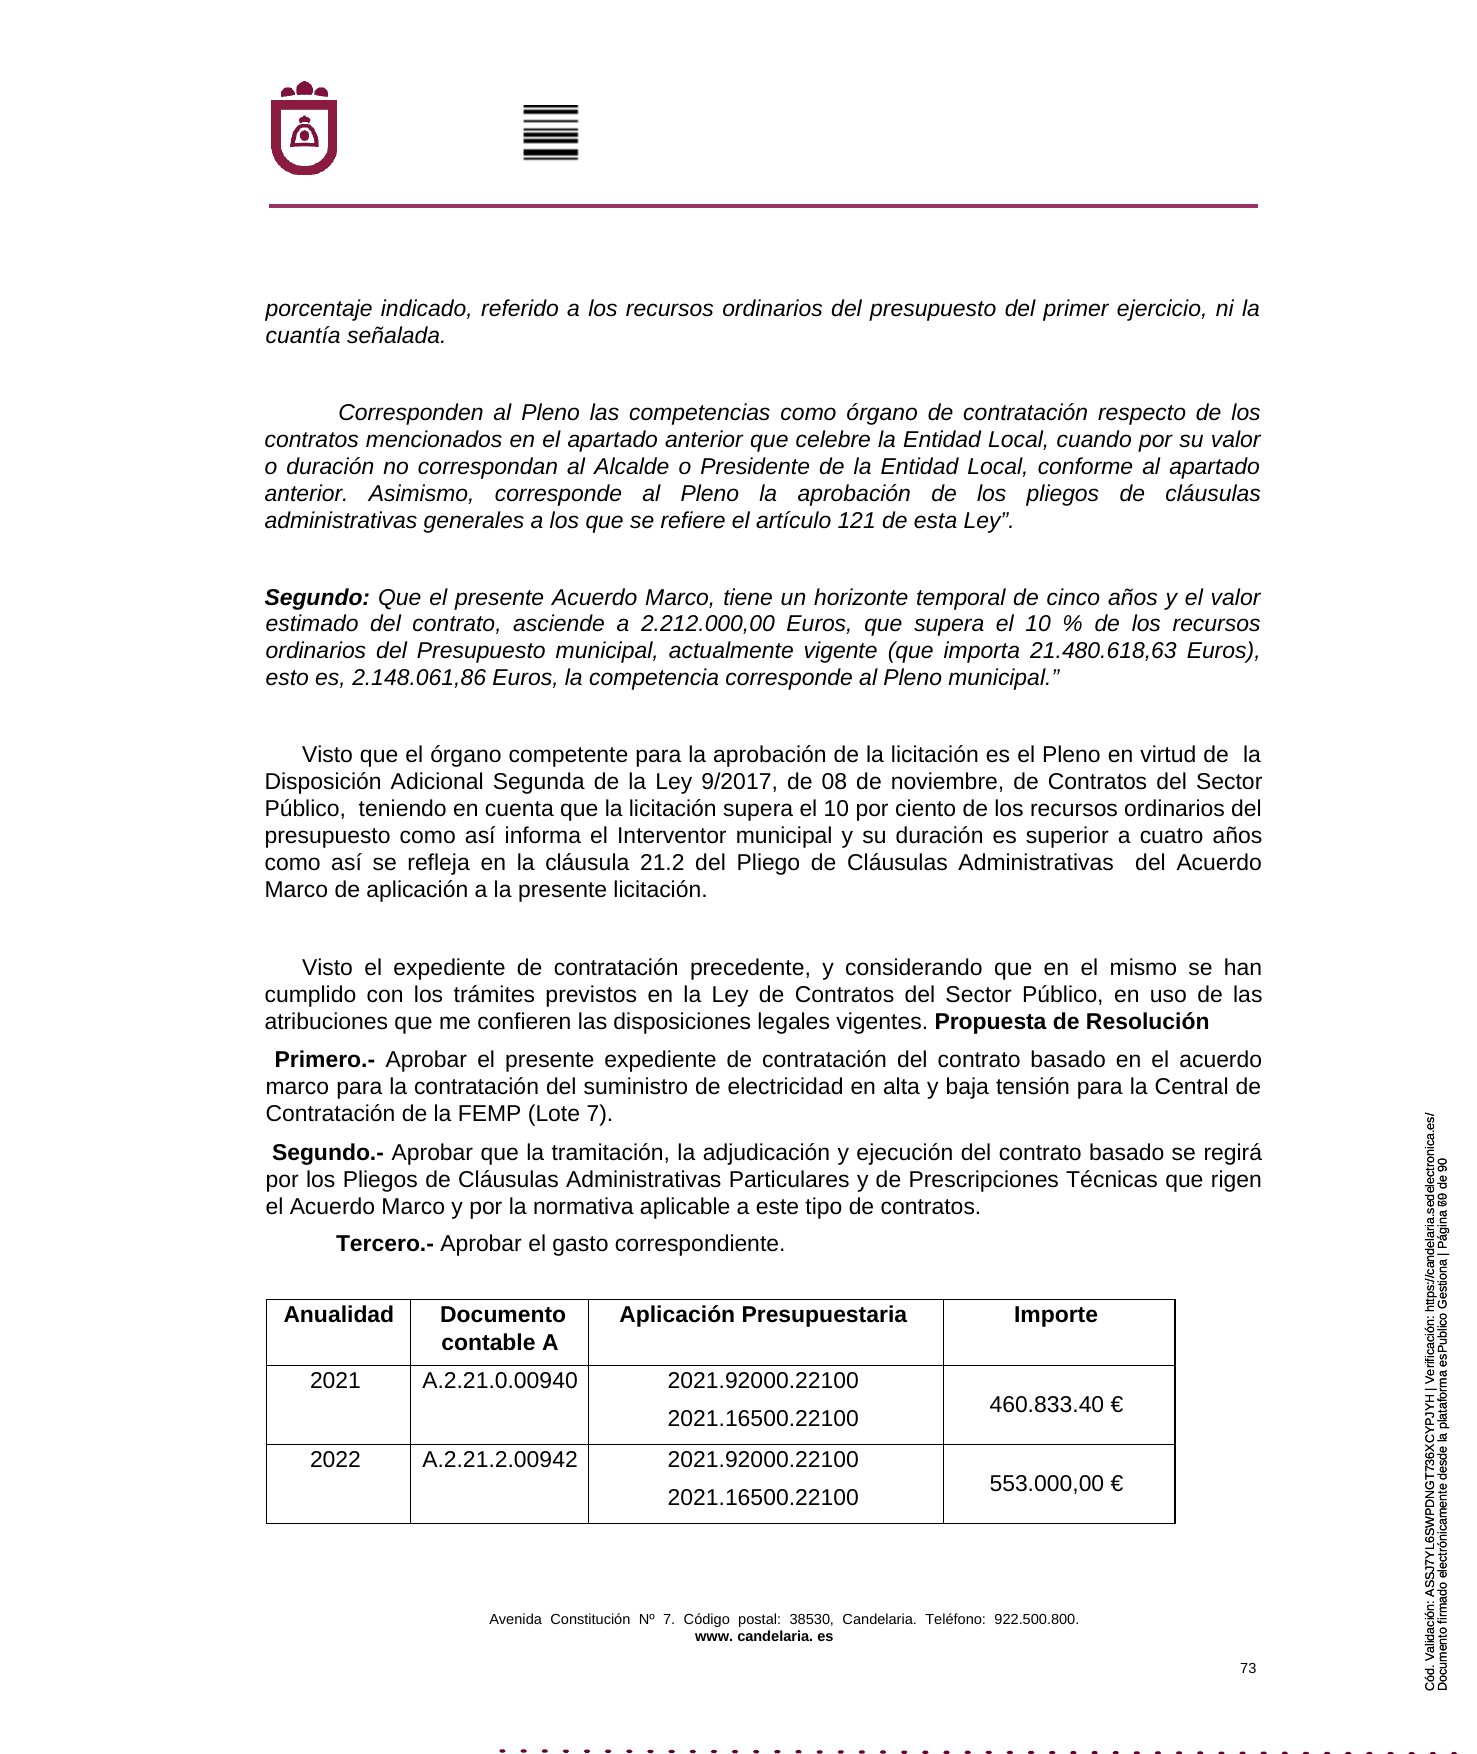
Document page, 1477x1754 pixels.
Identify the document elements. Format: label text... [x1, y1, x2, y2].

table_header Aplicación Presupuestaria [589, 1300, 943, 1365]
table_header Documento contable A [411, 1300, 588, 1365]
table_header Importe [944, 1300, 1174, 1365]
table_cell A.2.21.2.00942 [411, 1445, 588, 1523]
text Visto el expediente de contratación precedente, y considerando que en el mismo se han cumplido con los trámites previstos en la Ley de Contratos del Sector Público, en uso de las atribuciones que me confieren las disposiciones legales vigentes. Propuesta de Resolución [264, 954, 1263, 1034]
table_header Anualidad [267, 1300, 410, 1365]
table_cell 460.833.40 € [944, 1366, 1174, 1444]
text Segundo.- Aprobar que la tramitación, la adjudicación y ejecución del contrato basado se regirá por los Pliegos de Cláusulas Administrativas Particulares y de Prescripciones Técnicas que rigen el Acuerdo Marco y por la normativa aplicable a este tipo de contratos. [264, 1139, 1263, 1219]
table_cell 2022 [267, 1445, 410, 1523]
text Primero.- Aprobar el presente expediente de contratación del contrato basado en el acuerdo marco para la contratación del suministro de electricidad en alta y baja tensión para la Central de Contratación de la FEMP (Lote 7). [264, 1046, 1263, 1126]
text Visto que el órgano competente para la aprobación de la licitación es el Pleno en virtud de la Disposición Adicional Segunda de la Ley 9/2017, de 08 de noviembre, de Contratos del Sector Público, teniendo en cuenta que la licitación supera el 10 por ciento de los recursos ordinarios del presupuesto como así informa el Interventor municipal y su duración es superior a cuatro años como así se refleja en la cláusula 21.2 del Pliego de Cláusulas Administrativas del Acuerdo Marco de aplicación a la presente licitación. [264, 741, 1263, 903]
text Segundo: Que el presente Acuerdo Marco, tiene un horizonte temporal de cinco años y el valor estimado del contrato, asciende a 2.212.000,00 Euros, que supera el 10 % de los recursos ordinarios del Presupuesto municipal, actualmente vigente (que importa 21.480.618,63 Euros), esto es, 2.148.061,86 Euros, la competencia corresponde al Pleno municipal.” [264, 583, 1263, 691]
text Corresponden al Pleno las competencias como órgano de contratación respecto de los contratos mencionados en el apartado anterior que celebre la Entidad Local, cuando por su valor o duración no correspondan al Alcalde o Presidente de la Entidad Local, conforme al apartado anterior. Asimismo, corresponde al Pleno la aprobación de los pliegos de cláusulas administrativas generales a los que se refiere el artículo 121 de esta Ley”. [264, 399, 1263, 533]
table_cell 2021.92000.22100 2021.16500.22100 [589, 1445, 943, 1523]
text porcentaje indicado, referido a los recursos ordinarios del presupuesto del primer ejercicio, ni la cuantía señalada. [264, 295, 1263, 349]
table_cell 553.000,00 € [944, 1445, 1174, 1523]
text Tercero.- Aprobar el gasto correspondiente. [229, 1229, 1362, 1258]
table_cell 2021 [267, 1366, 410, 1444]
table_cell 2021.92000.22100 2021.16500.22100 [589, 1366, 943, 1444]
table_cell A.2.21.0.00940 [411, 1366, 588, 1444]
